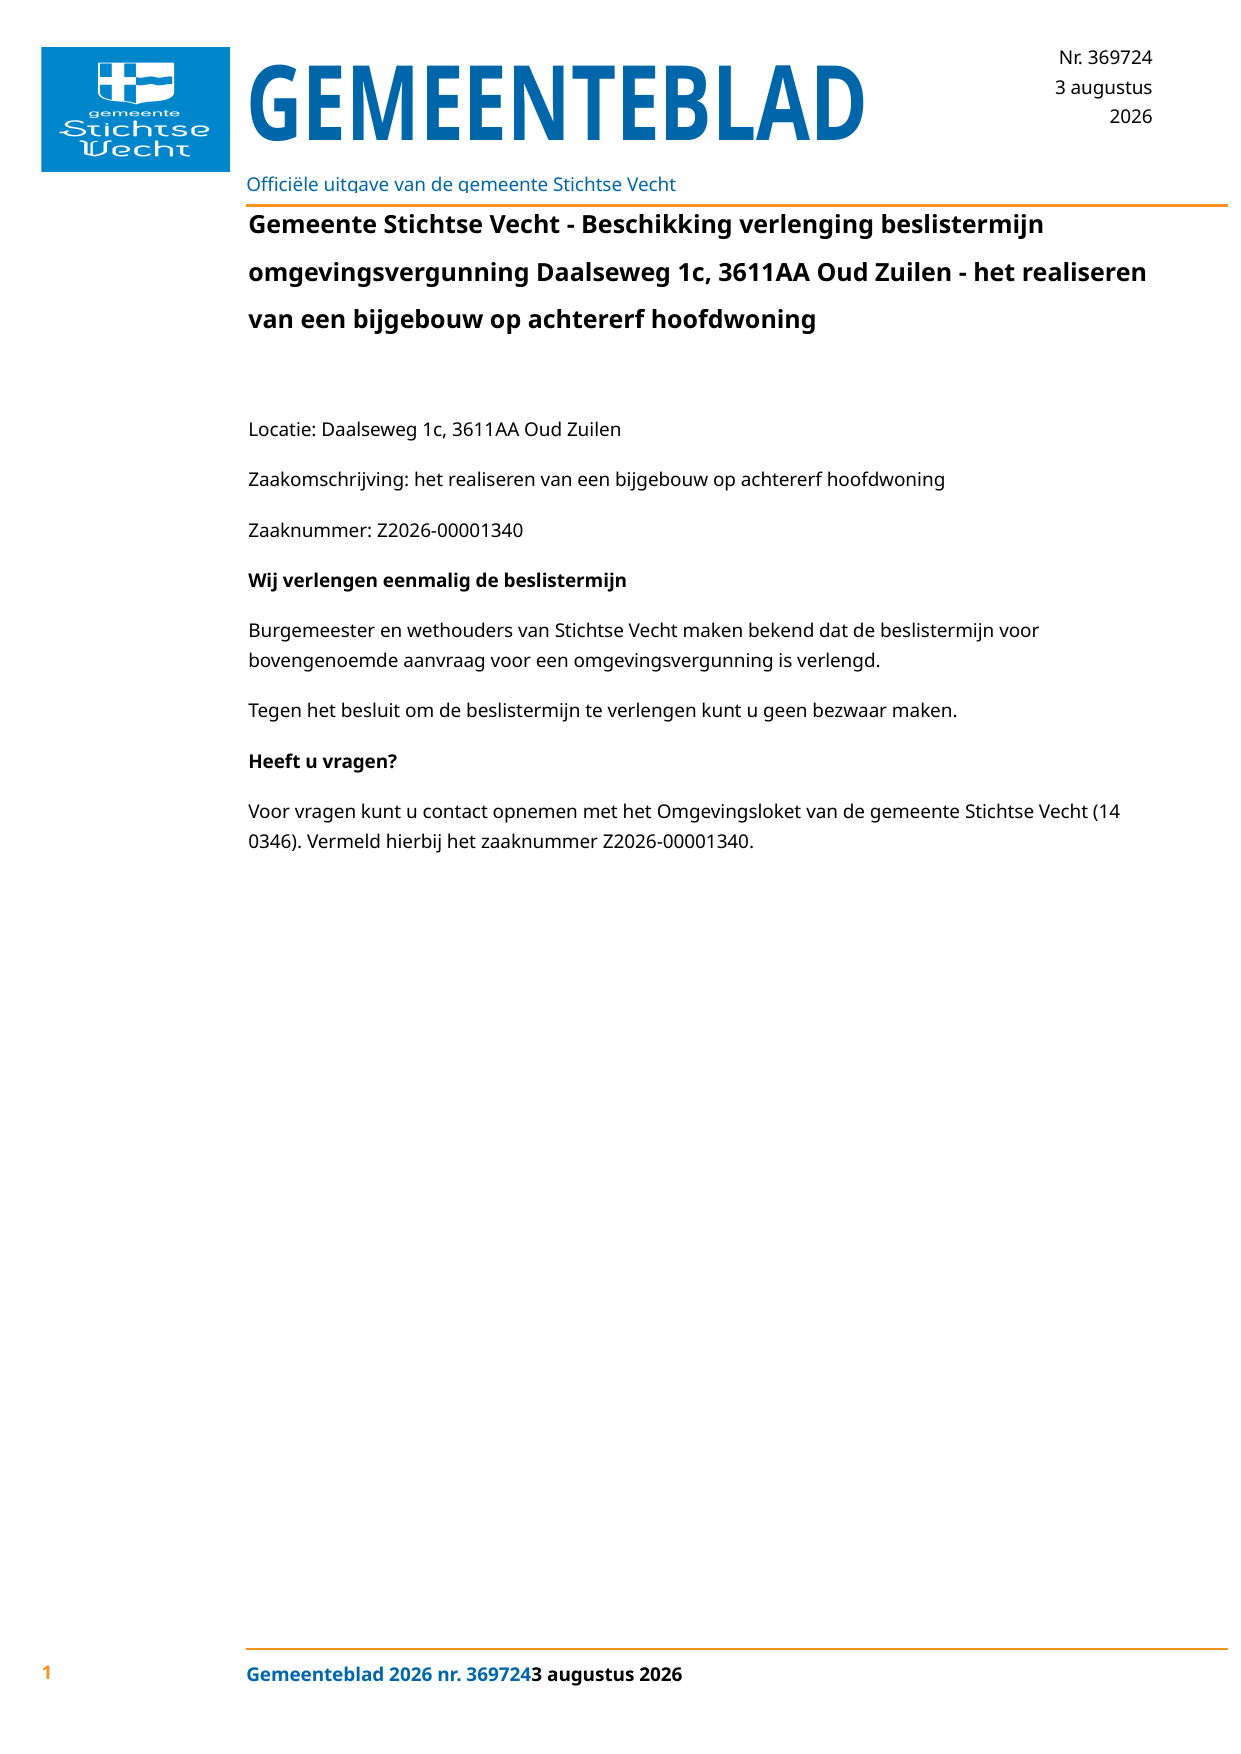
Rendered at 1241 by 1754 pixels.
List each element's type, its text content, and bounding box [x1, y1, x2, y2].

text Zaaknummer: Z2026-00001340 [248, 517, 1152, 542]
text Tegen het besluit om de beslistermijn te verlengen kunt u geen bezwaar maken. [248, 698, 1152, 723]
text Wij verlengen eenmalig de beslistermijn [248, 567, 1152, 593]
text Gemeente Stichtse Vecht - Beschikking verlenging beslistermijn omgevingsvergunning Daalseweg 1c, 3611AA Oud Zuilen - het realiseren van een bijgebouw op achtererf hoofdwoning [248, 207, 1152, 336]
picture [137, 63, 174, 103]
text Burgemeester en wethouders van Stichtse Vecht maken bekend dat de beslistermijn voor bovengenoemde aanvraag voor een omgevingsvergunning is verlengd. [248, 618, 1152, 673]
picture [99, 63, 135, 101]
text Voor vragen kunt u contact opnemen met het Omgevingsloket van de gemeente Stichtse Vecht (14 0346). Vermeld hierbij het zaaknummer Z2026-00001340. [248, 798, 1152, 854]
text Locatie: Daalseweg 1c, 3611AA Oud Zuilen [248, 416, 1152, 442]
text Zaakomschrijving: het realiseren van een bijgebouw op achtererf hoofdwoning [248, 466, 1152, 492]
text Heeft u vragen? [248, 748, 1152, 774]
